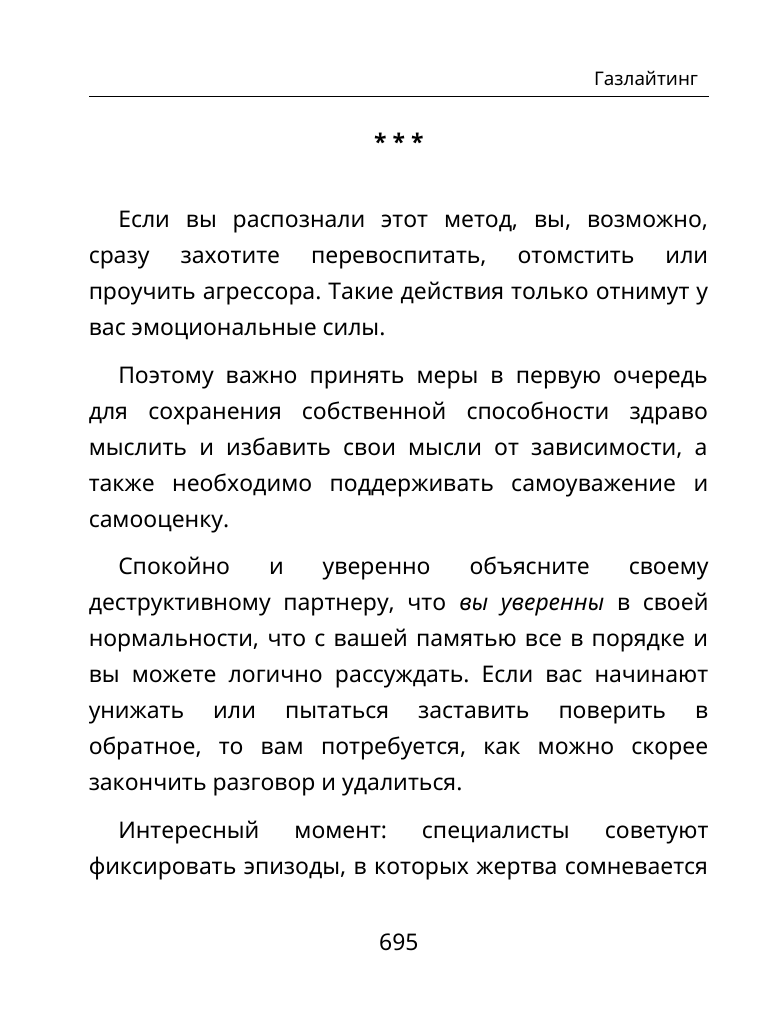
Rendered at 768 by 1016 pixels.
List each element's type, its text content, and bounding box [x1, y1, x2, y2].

text Интересный момент: специалисты советуют фиксировать эпизоды, в которых жертва сомневается [88, 814, 709, 881]
text Спокойно и уверенно объясните своему деструктивному партнеру, что вы уверенны в своей нормальности, что с вашей памятью все в порядке и вы можете логично рассуждать. Если вас начинают унижать или пытаться заставить поверить в обратное, то вам потребуется, как можно скорее закончить разговор и удалиться. [88, 550, 709, 797]
text Поэтому важно принять меры в первую очередь для сохранения собственной способности здраво мыслить и избавить свои мысли от зависимости, а также необходимо поддерживать самоуважение и самооценку. [88, 359, 709, 534]
text Если вы распознали этот метод, вы, возможно, сразу захотите перевоспитать, отомстить или проучить агрессора. Такие действия только отнимут у вас эмоциональные силы. [88, 203, 709, 342]
subtitle * * * [88, 126, 709, 157]
